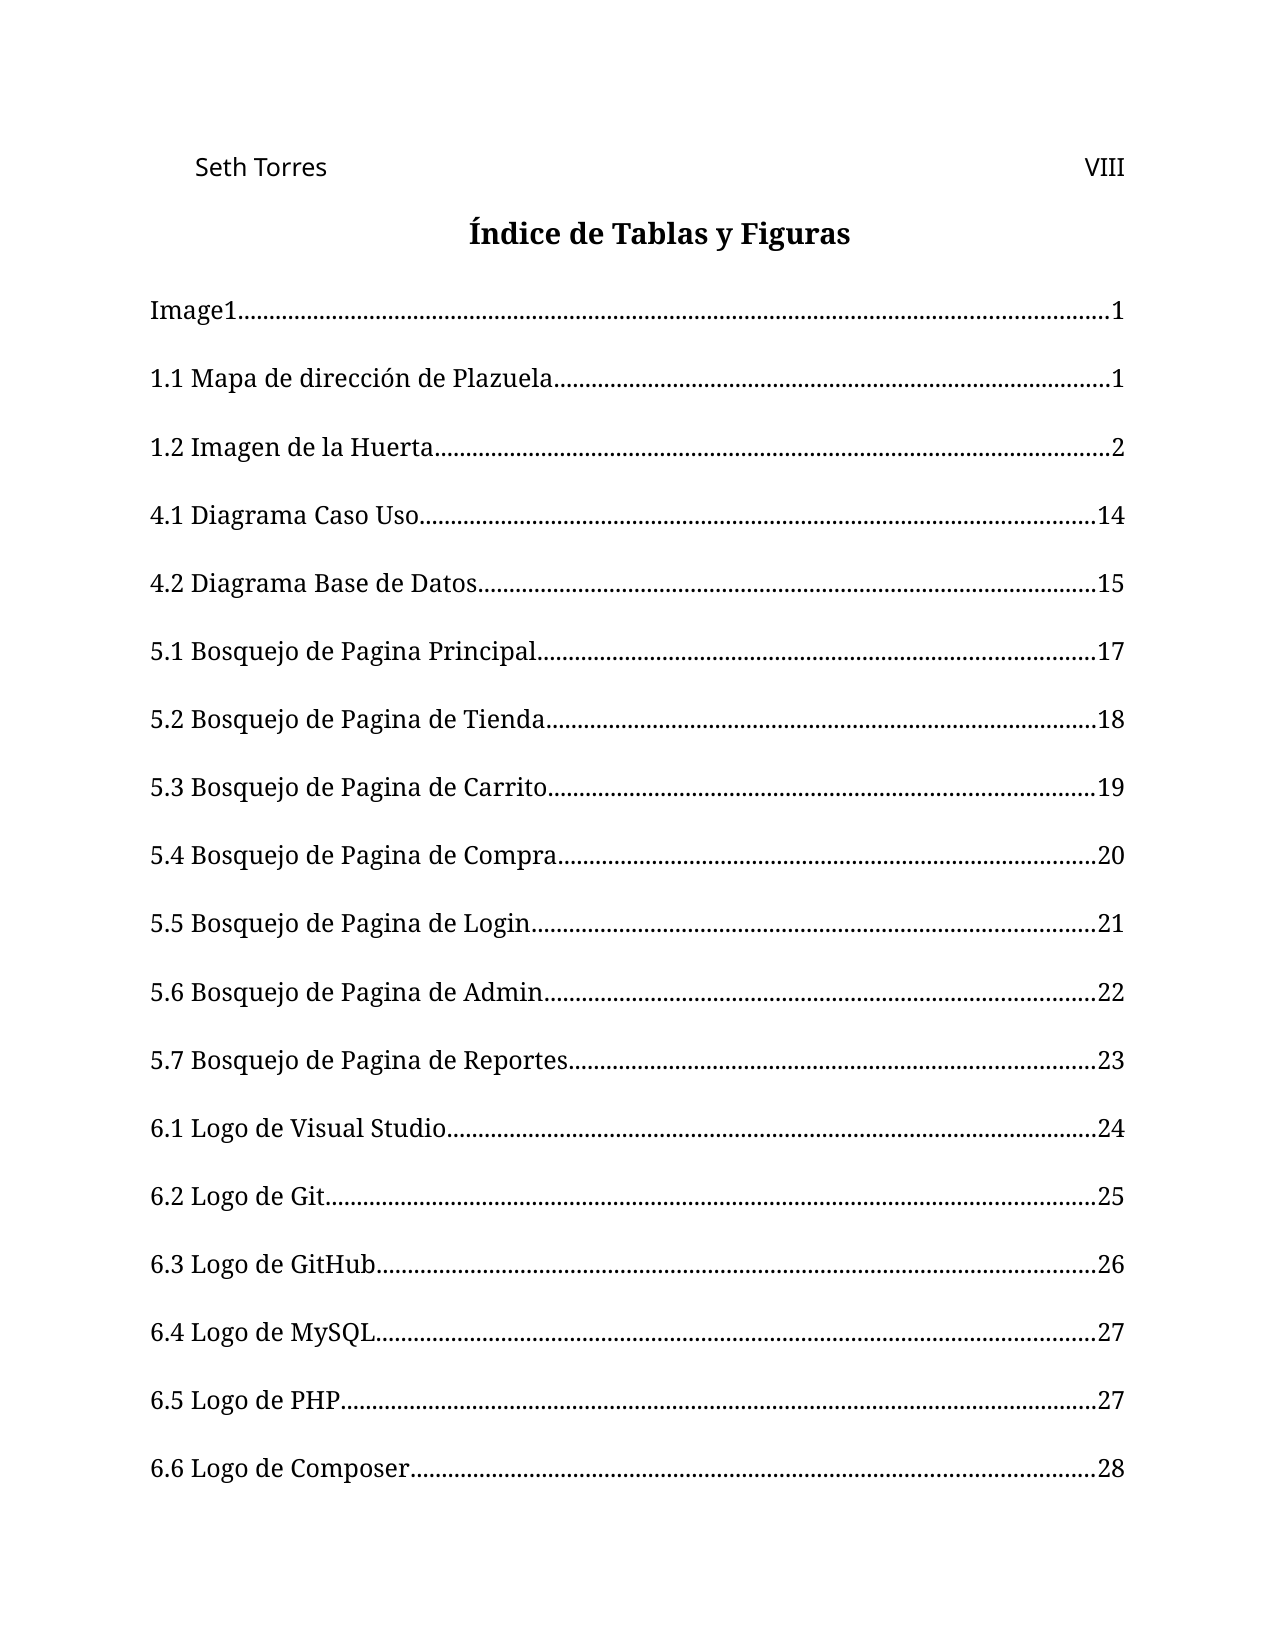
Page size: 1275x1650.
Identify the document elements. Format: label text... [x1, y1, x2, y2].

text 5.2 Bosquejo de Pagina de Tienda 18 [150, 702, 1125, 736]
text 6.1 Logo de Visual Studio 24 [150, 1110, 1125, 1144]
text 5.7 Bosquejo de Pagina de Reportes 23 [150, 1042, 1125, 1076]
text 5.6 Bosquejo de Pagina de Admin 22 [150, 974, 1125, 1008]
text Image1 1 [150, 293, 1125, 327]
text 6.3 Logo de GitHub 26 [150, 1247, 1125, 1281]
text 6.6 Logo de Composer 28 [150, 1451, 1125, 1485]
text 5.3 Bosquejo de Pagina de Carrito 19 [150, 770, 1125, 804]
text 5.1 Bosquejo de Pagina Principal 17 [150, 633, 1125, 668]
text 1.2 Imagen de la Huerta 2 [150, 429, 1125, 463]
text 5.4 Bosquejo de Pagina de Compra 20 [150, 838, 1125, 872]
text 6.5 Logo de PHP 27 [150, 1383, 1125, 1417]
text 1.1 Mapa de dirección de Plazuela 1 [150, 361, 1125, 395]
text 4.1 Diagrama Caso Uso 14 [150, 497, 1125, 531]
text 4.2 Diagrama Base de Datos 15 [150, 565, 1125, 599]
text 5.5 Bosquejo de Pagina de Login 21 [150, 906, 1125, 940]
text 6.2 Logo de Git 25 [150, 1178, 1125, 1213]
text 6.4 Logo de MySQL 27 [150, 1315, 1125, 1349]
text Índice de Tablas y Figuras [150, 213, 1125, 253]
